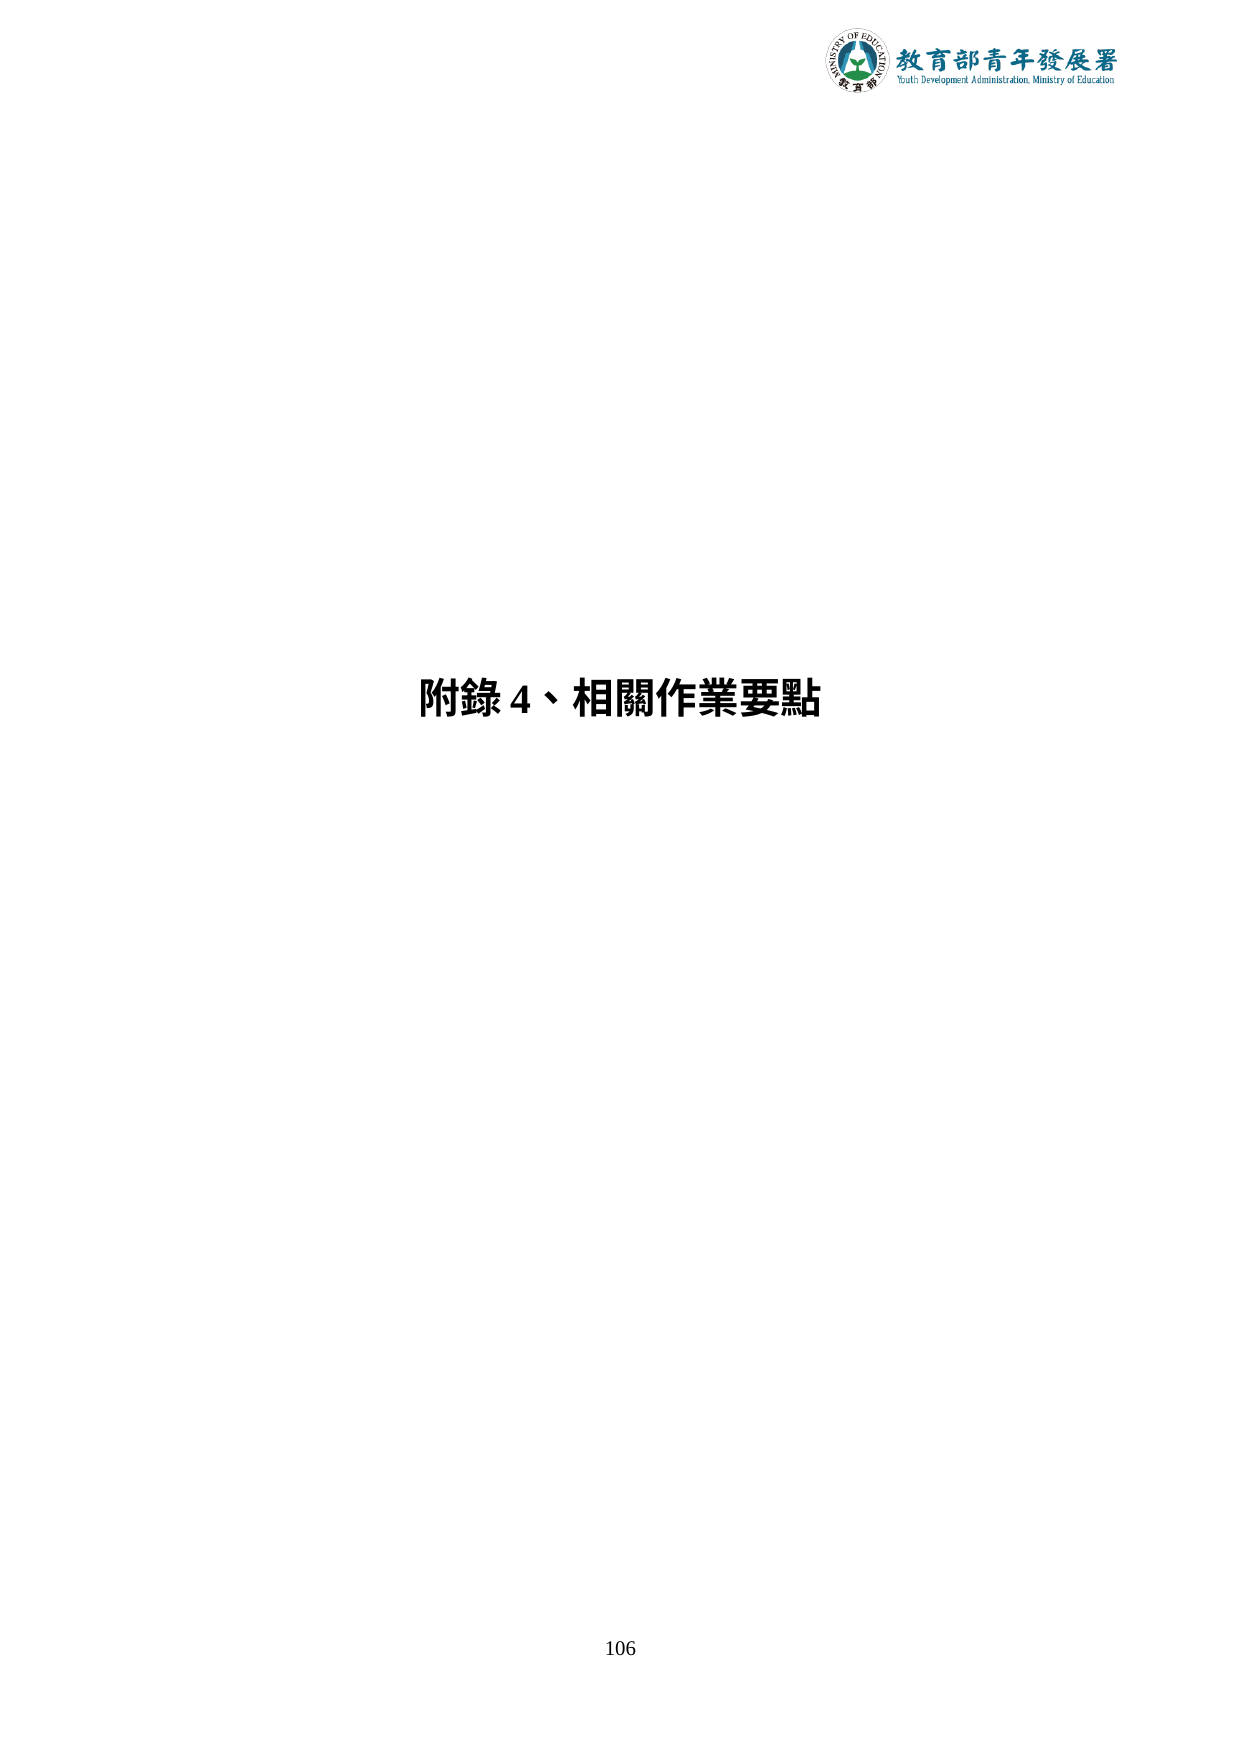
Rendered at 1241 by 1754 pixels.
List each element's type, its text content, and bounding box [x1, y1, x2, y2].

text 附錄4、相關作業要點 [118, 654, 1122, 717]
